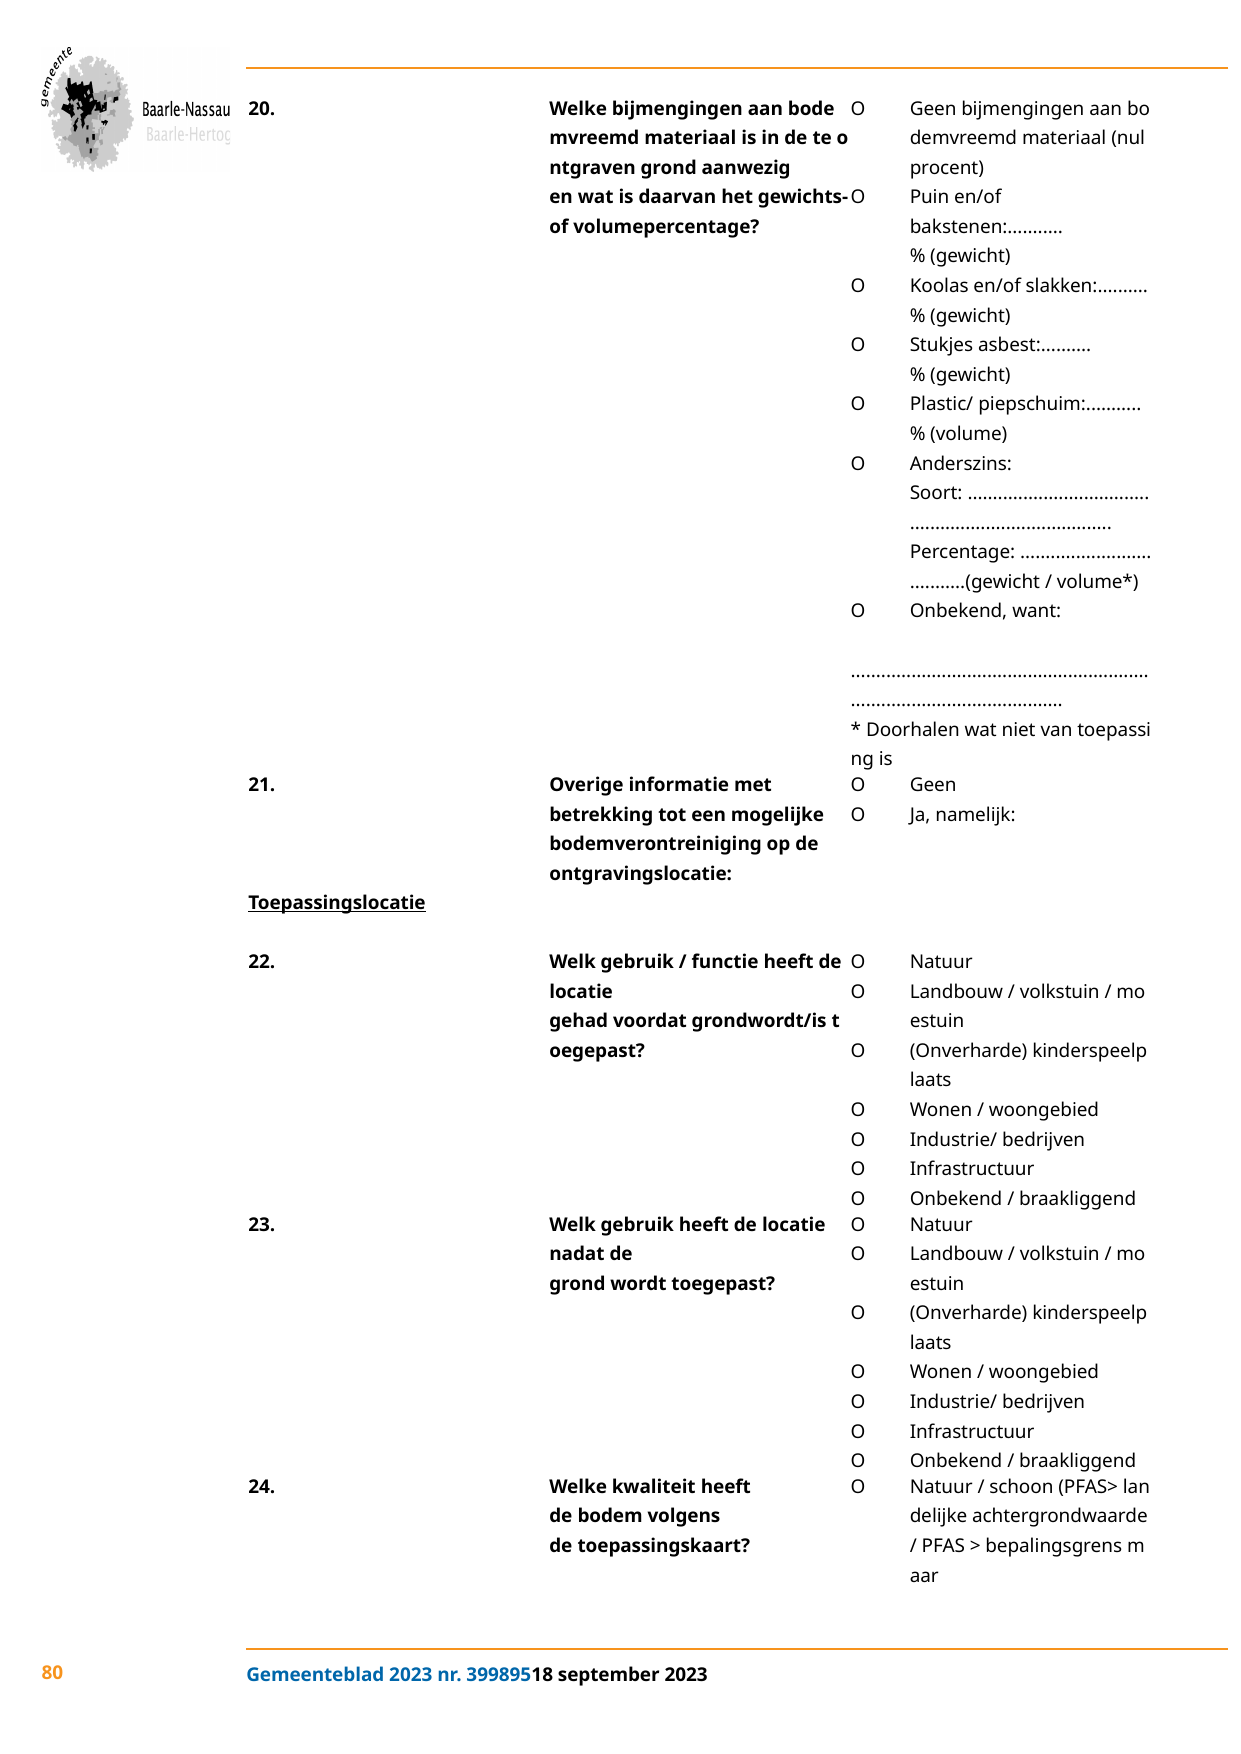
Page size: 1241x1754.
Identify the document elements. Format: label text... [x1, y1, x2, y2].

table_cell 23. [248, 1211, 549, 1473]
table_cell 24. [248, 1473, 549, 1588]
table_cell Overige informatie met betrekking tot een mogelijke bodemverontreiniging op de ontgravingslocatie: [549, 771, 850, 886]
table_cell Welk gebruik heeft de locatie nadat de grond wordt toegepast? [549, 1211, 850, 1473]
table_header 22. [248, 948, 549, 1211]
table_cell Geen Ja, namelijk: [850, 771, 1152, 886]
picture [41, 47, 231, 172]
table_header Welk gebruik / functie heeft de locatie gehad voordat grondwordt/is toegepast? [549, 948, 850, 1211]
table_cell Welke kwaliteit heeft de bodem volgens de toepassingskaart? [549, 1473, 850, 1588]
table_cell Welke bijmengingen aan bodemvreemd materiaal is in de te ontgraven grond aanwezig en wat is daarvan het gewichts- of volumepercentage? [549, 95, 850, 771]
text Toepassingslocatie [248, 889, 1152, 915]
table_header Natuur Landbouw / volkstuin / moestuin (Onverharde) kinderspeelplaats Wonen / woongebied Industrie/ bedrijven Infrastructuur Onbekend / braakliggend [850, 948, 1152, 1211]
table_cell 20. [248, 95, 549, 771]
table_cell Natuur Landbouw / volkstuin / moestuin (Onverharde) kinderspeelplaats Wonen / woongebied Industrie/ bedrijven Infrastructuur Onbekend / braakliggend [850, 1211, 1152, 1473]
table_cell 21. [248, 771, 549, 886]
table_cell Natuur / schoon (PFAS> landelijke achtergrondwaarde / PFAS > bepalingsgrens maar [850, 1473, 1152, 1588]
table_cell Geen bijmengingen aan bodemvreemd materiaal (nul procent) Puin en/of bakstenen:........... % (gewicht) Koolas en/of slakken:.......... % (gewicht) Stukjes asbest:.......... % (gewicht) Plastic/ piepschuim:........... % (volume) Anderszins: Soort: ............................................................................ Percentage: .....................................(gewicht / volume*) Onbekend, want: ..................................................................................................... * Doorhalen wat niet van toepassing is [850, 95, 1152, 771]
